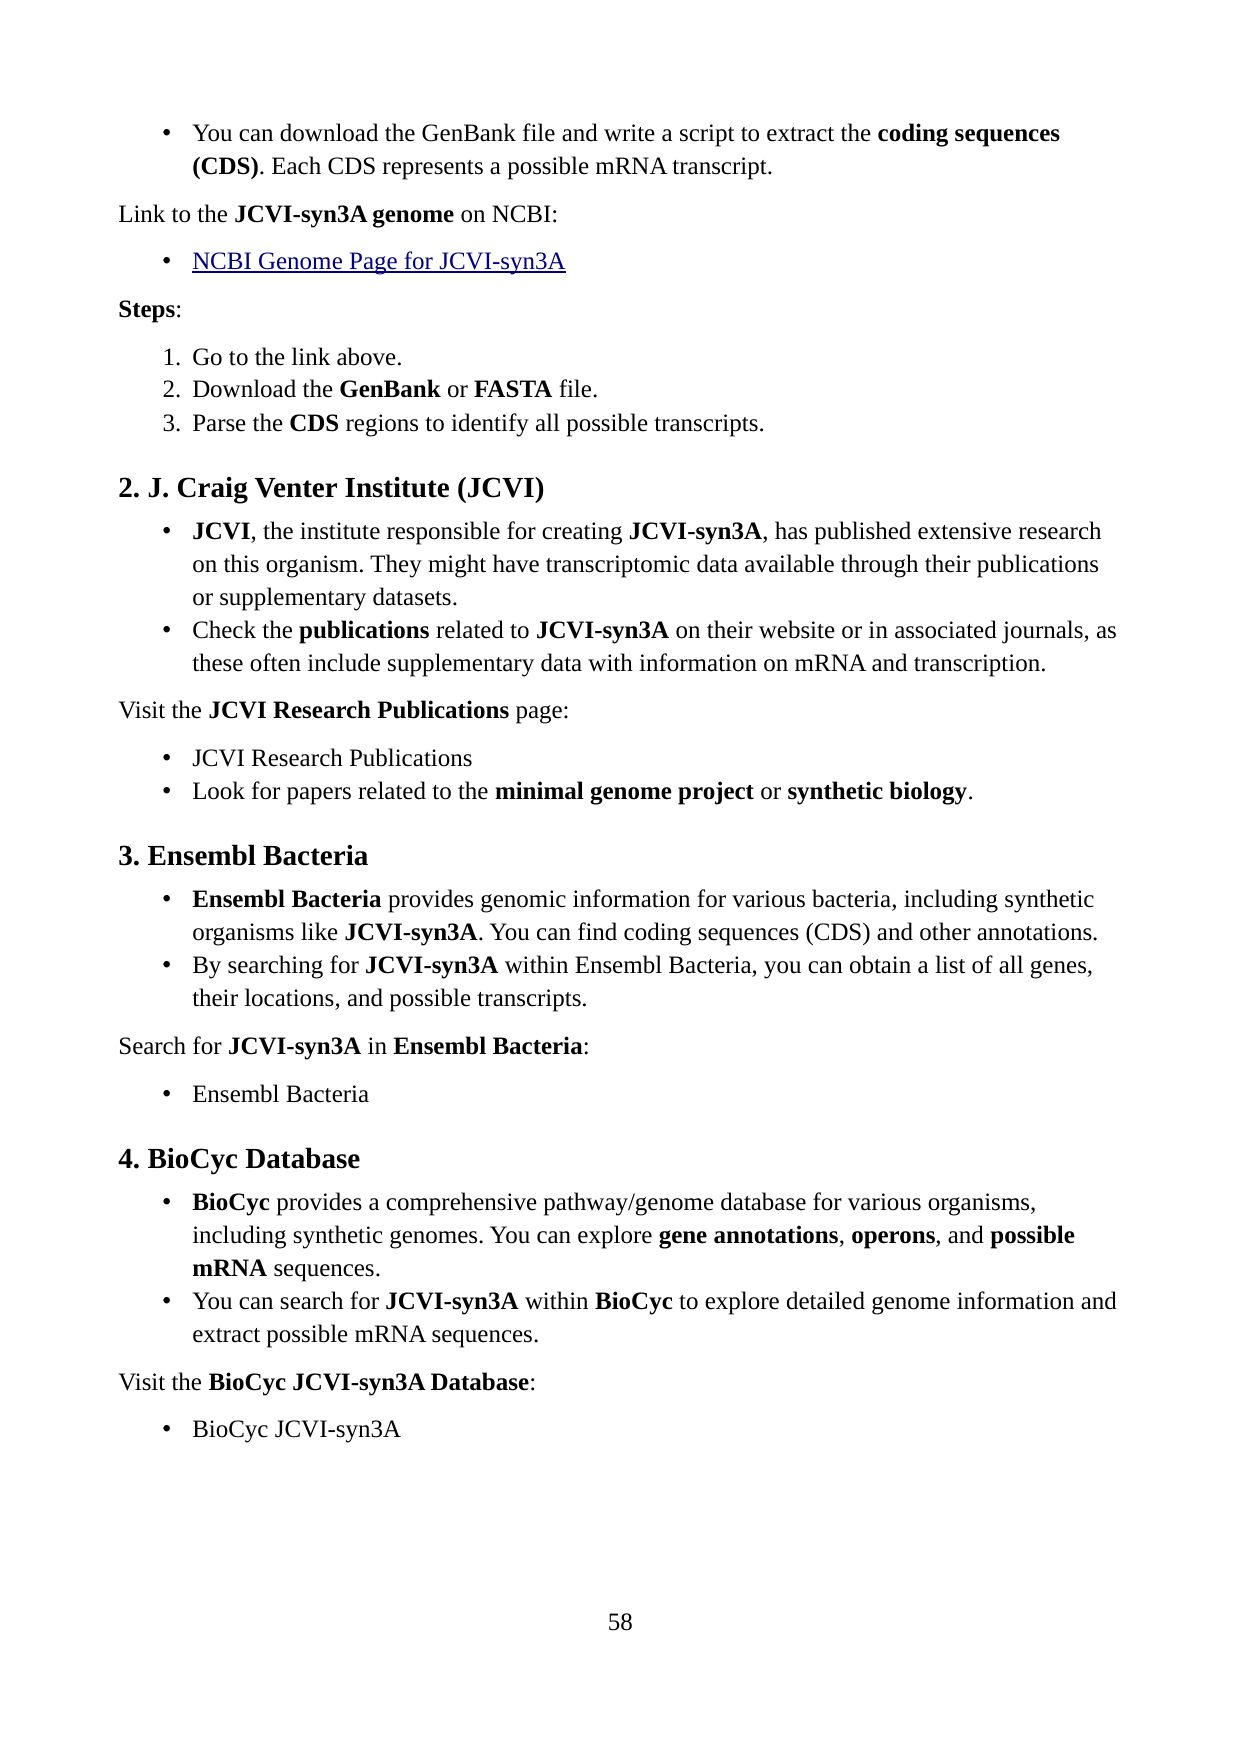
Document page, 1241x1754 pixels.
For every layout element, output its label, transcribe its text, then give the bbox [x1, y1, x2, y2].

text Link to the JCVI-syn3A genome on NCBI: [118, 199, 1122, 227]
list By searching for JCVI-syn3A within Ensembl Bacteria, you can obtain a list of all genes, their locations, and possible transcripts. [162, 950, 1122, 1012]
list JCVI, the institute responsible for creating JCVI-syn3A, has published extensive research on this organism. They might have transcriptomic data available through their publications or supplementary datasets. [162, 516, 1122, 611]
subtitle 2. J. Craig Venter Institute (JCVI) [118, 470, 1122, 503]
list Download the GenBank or FASTA file. [162, 374, 1122, 403]
list BioCyc JCVI-syn3A [162, 1414, 1122, 1443]
list You can download the GenBank file and write a script to extract the coding sequences (CDS). Each CDS represents a possible mRNA transcript. [162, 118, 1122, 180]
list Go to the link above. [162, 342, 1122, 370]
list JCVI Research Publications [162, 743, 1122, 772]
subtitle 3. Ensembl Bacteria [118, 838, 1122, 872]
list Ensembl Bacteria [162, 1079, 1122, 1107]
text Visit the JCVI Research Publications page: [118, 696, 1122, 724]
list Parse the CDS regions to identify all possible transcripts. [162, 408, 1122, 436]
text Visit the BioCyc JCVI-syn3A Database: [118, 1367, 1122, 1395]
list Ensembl Bacteria provides genomic information for various bacteria, including synthetic organisms like JCVI-syn3A. You can find coding sequences (CDS) and other annotations. [162, 884, 1122, 946]
text Search for JCVI-syn3A in Ensembl Bacteria: [118, 1031, 1122, 1060]
list You can search for JCVI-syn3A within BioCyc to explore detailed genome information and extract possible mRNA sequences. [162, 1286, 1122, 1348]
list NCBI Genome Page for JCVI-syn3A [162, 246, 1122, 275]
list Look for papers related to the minimal genome project or synthetic biology. [162, 776, 1122, 805]
list Check the publications related to JCVI-syn3A on their website or in associated journals, as these often include supplementary data with information on mRNA and transcription. [162, 615, 1122, 677]
text Steps: [118, 294, 1122, 323]
list BioCyc provides a comprehensive pathway/genome database for various organisms, including synthetic genomes. You can explore gene annotations, operons, and possible mRNA sequences. [162, 1187, 1122, 1282]
subtitle 4. BioCyc Database [118, 1141, 1122, 1174]
